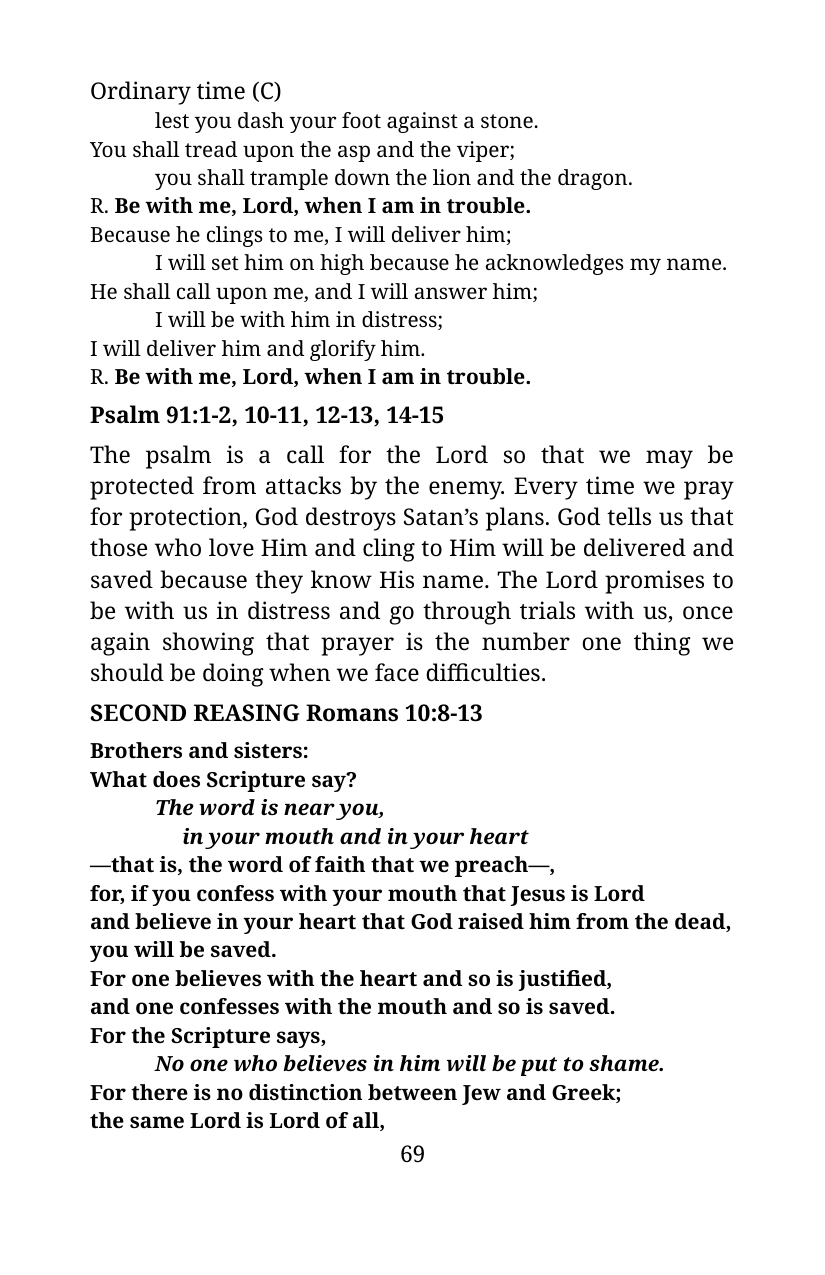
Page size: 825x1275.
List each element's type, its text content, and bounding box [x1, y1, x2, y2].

text SECOND REASING Romans 10:8-13 [90, 697, 735, 728]
text Brothers and sisters: What does Scripture say? The word is near you, in your mouth and in your heart —that is, the word of faith that we preach—, for, if you confess with your mouth that Jesus is Lord and believe in your heart that God raised him from the dead, you will be saved. For one believes with the heart and so is justified, and one confesses with the mouth and so is saved. For the Scripture says, No one who believes in him will be put to shame. For there is no distinction between Jew and Greek; the same Lord is Lord of all, [90, 736, 735, 1134]
text lest you dash your foot against a stone. You shall tread upon the asp and the viper; you shall trample down the lion and the dragon. R. Be with me, Lord, when I am in trouble. Because he clings to me, I will deliver him; I will set him on high because he acknowledges my name. He shall call upon me, and I will answer him; I will be with him in distress; I will deliver him and glorify him. R. Be with me, Lord, when I am in trouble. [90, 106, 735, 391]
text The psalm is a call for the Lord so that we may be protected from attacks by the enemy. Every time we pray for protection, God destroys Satan’s plans. God tells us that those who love Him and cling to Him will be delivered and saved because they know His name. The Lord promises to be with us in distress and go through trials with us, once again showing that prayer is the number one thing we should be doing when we face difficulties. [90, 438, 735, 688]
text Psalm 91:1-2, 10-11, 12-13, 14-15 [90, 399, 735, 430]
